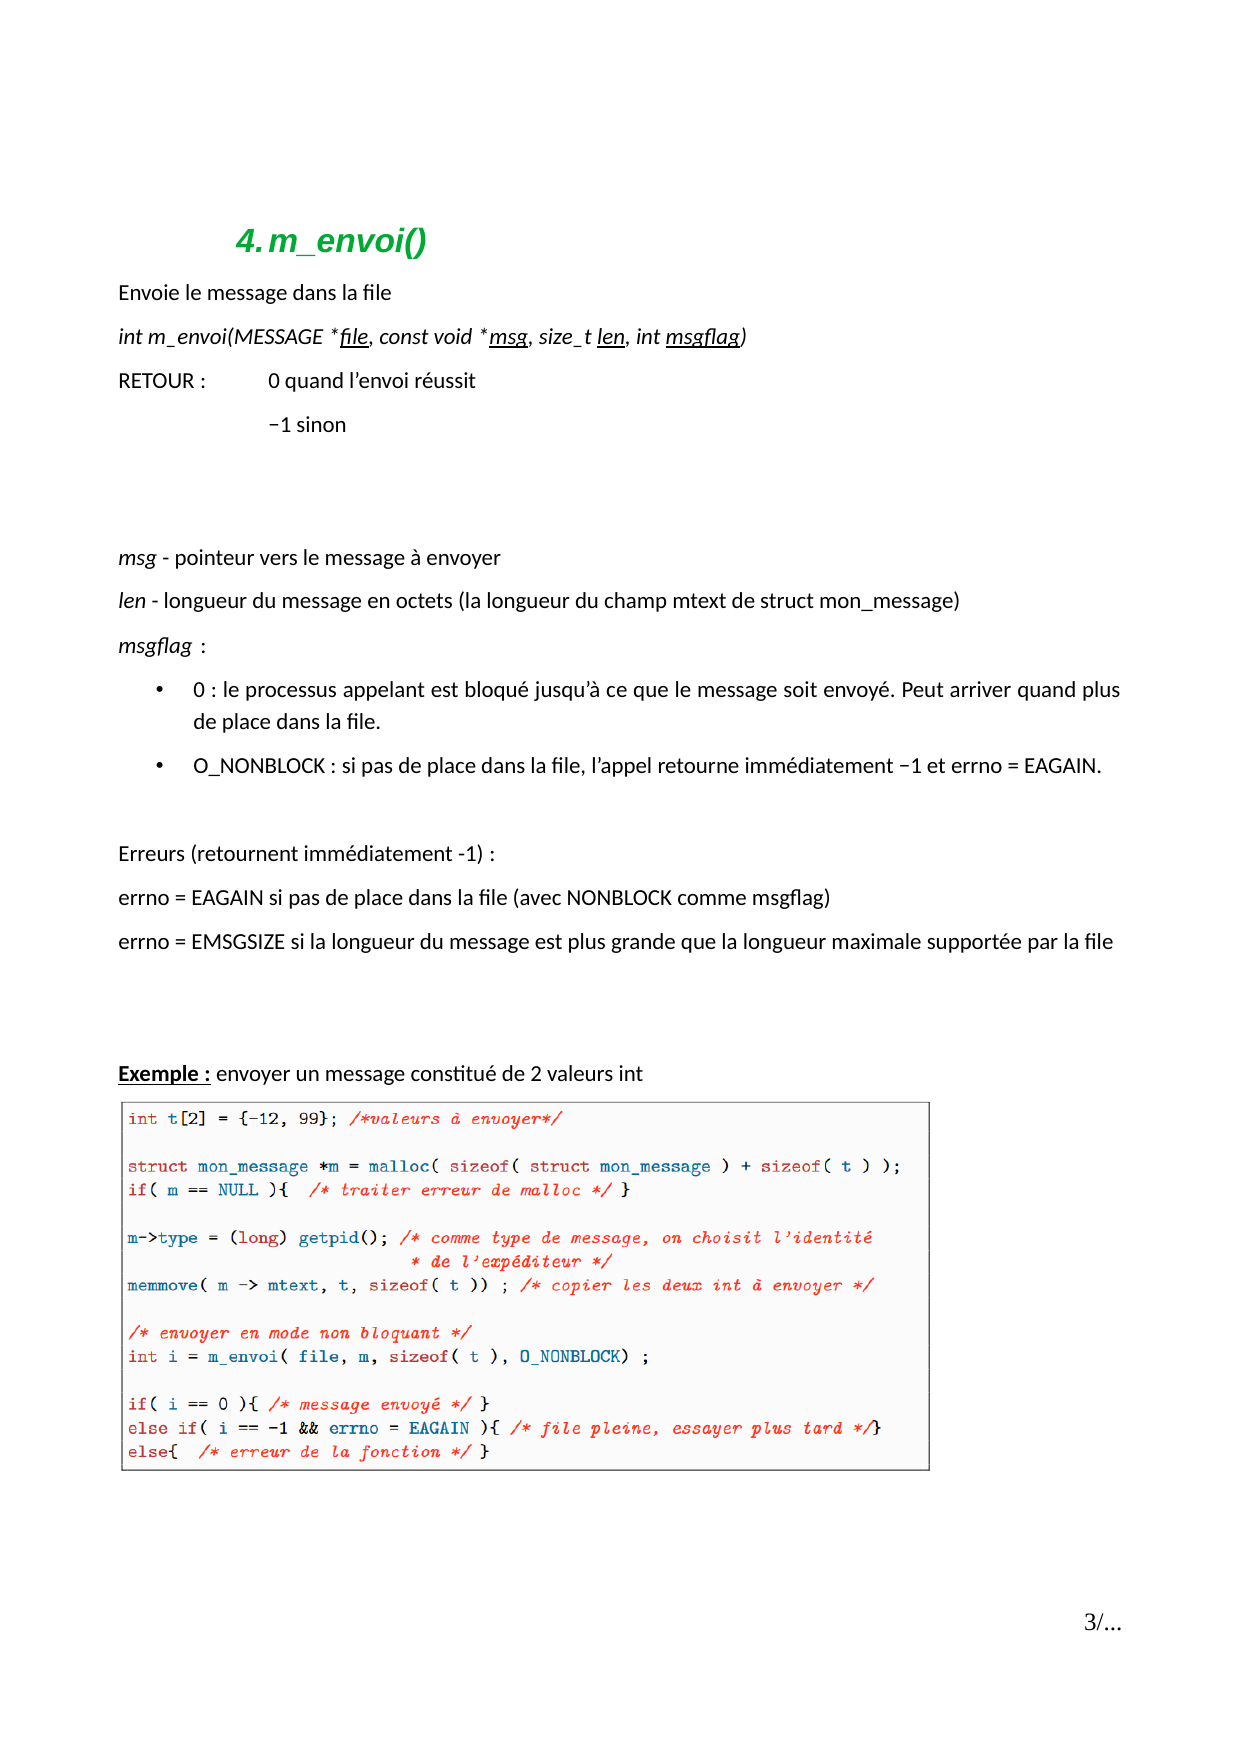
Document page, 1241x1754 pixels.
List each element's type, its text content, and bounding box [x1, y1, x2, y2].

text int m_envoi(MESSAGE *file, const void *msg, size_t len, int msgflag) [118, 322, 1122, 350]
picture [119, 1097, 933, 1472]
text Envoie le message dans la file [118, 278, 1122, 306]
subtitle m_envoi() [236, 221, 1122, 260]
text msgflag : [118, 631, 1122, 659]
text msg - pointeur vers le message à envoyer [118, 543, 1122, 571]
list O_NONBLOCK : si pas de place dans la file, l’appel retourne immédiatement −1 et errno = EAGAIN. [156, 751, 1122, 779]
text errno = EMSGSIZE si la longueur du message est plus grande que la longueur maximale supportée par la file [118, 927, 1122, 955]
text Exemple : envoyer un message constitué de 2 valeurs int [118, 1059, 1122, 1087]
text −1 sinon [118, 410, 1122, 438]
text Erreurs (retournent immédiatement -1) : [118, 839, 1122, 867]
list 0 : le processus appelant est bloqué jusqu’à ce que le message soit envoyé. Peut arriver quand plus de place dans la file. [156, 675, 1122, 735]
text len - longueur du message en octets (la longueur du champ mtext de struct mon_message) [118, 587, 1122, 615]
text RETOUR : 0 quand l’envoi réussit [118, 366, 1122, 394]
text errno = EAGAIN si pas de place dans la file (avec NONBLOCK comme msgflag) [118, 883, 1122, 911]
